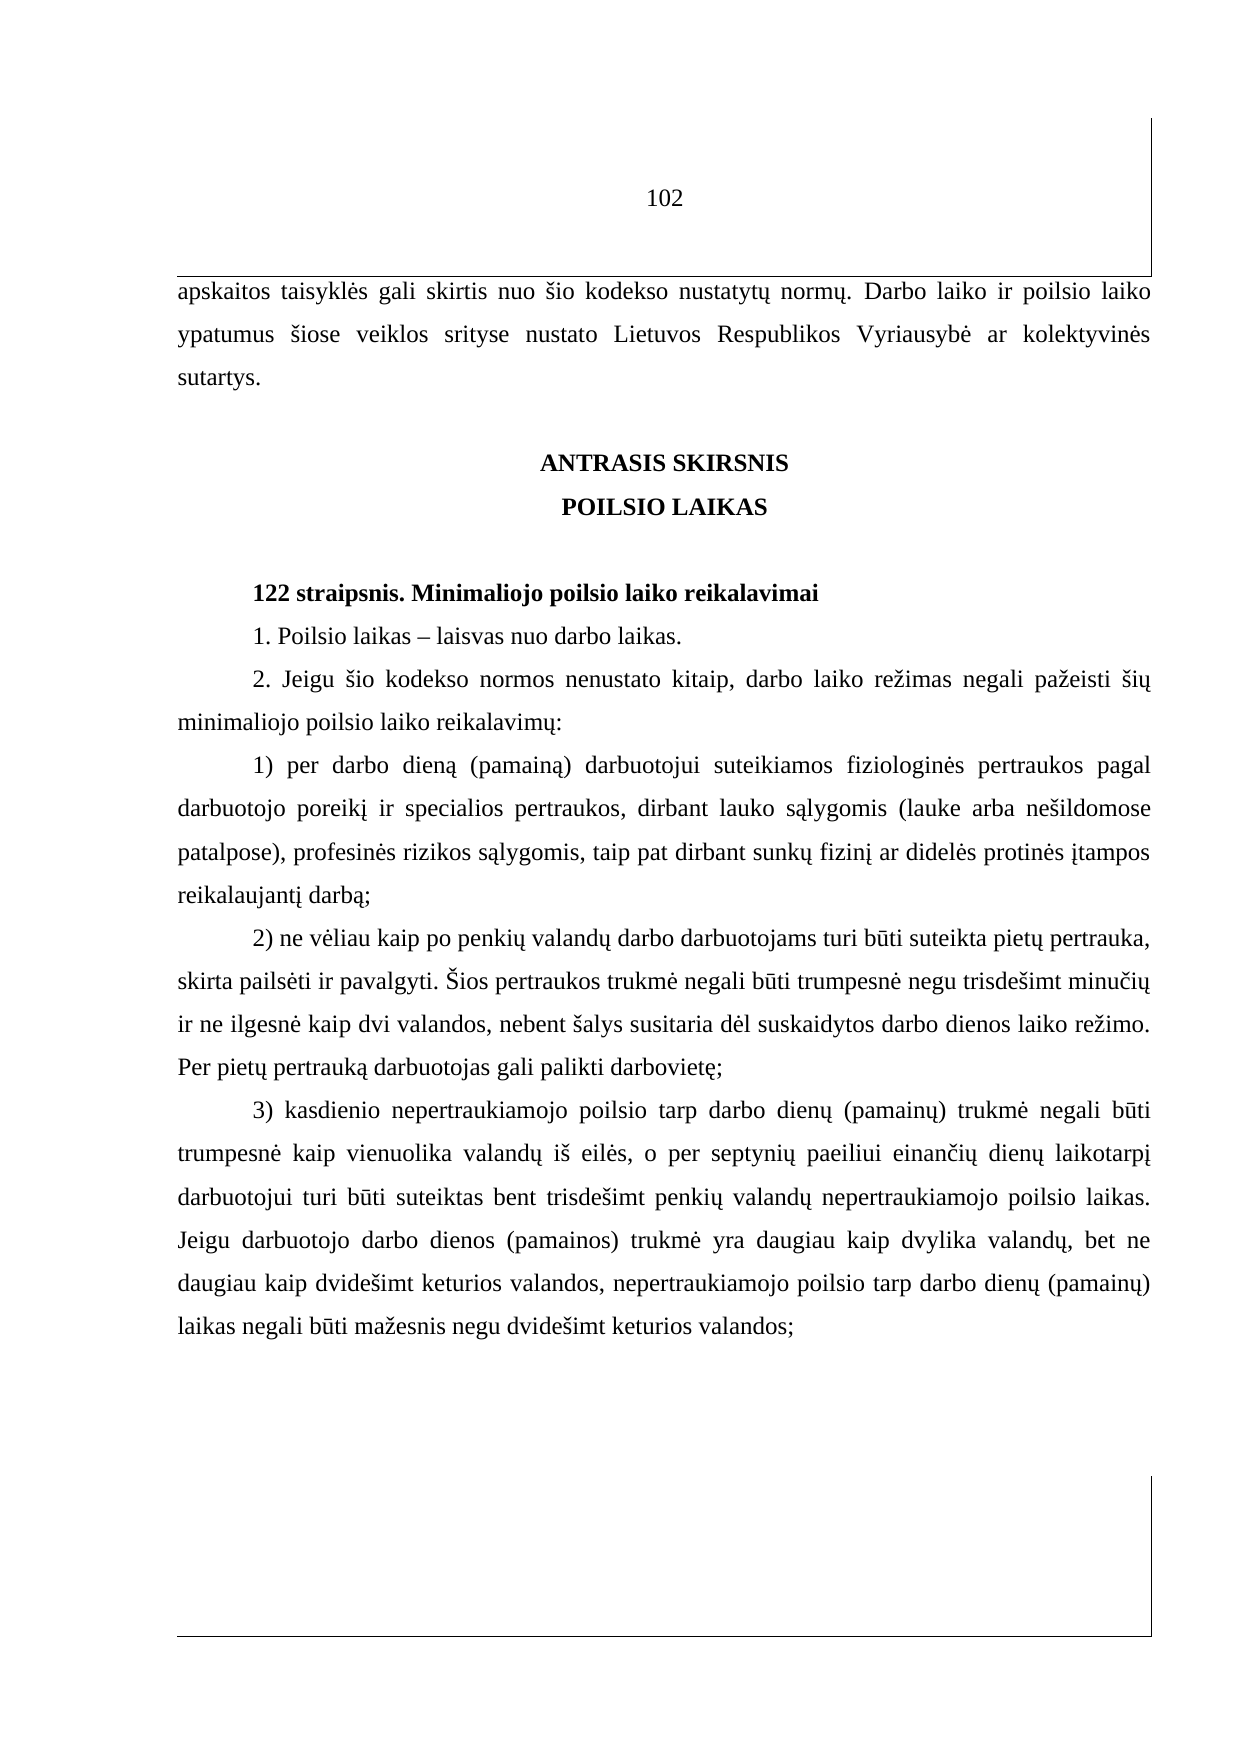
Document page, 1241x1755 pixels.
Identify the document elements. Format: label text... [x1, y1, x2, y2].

text POILSIO LAIKAS [177, 492, 1152, 520]
text 2. Jeigu šio kodekso normos nenustato kitaip, darbo laiko režimas negali pažeisti šių minimaliojo poilsio laiko reikalavimų: [177, 664, 1152, 736]
text 2) ne vėliau kaip po penkių valandų darbo darbuotojams turi būti suteikta pietų pertrauka, skirta pailsėti ir pavalgyti. Šios pertraukos trukmė negali būti trumpesnė negu trisdešimt minučių ir ne ilgesnė kaip dvi valandos, nebent šalys susitaria dėl suskaidytos darbo dienos laiko režimo. Per pietų pertrauką darbuotojas gali palikti darbovietę; [177, 923, 1152, 1081]
text 1) per darbo dieną (pamainą) darbuotojui suteikiamos fiziologinės pertraukos pagal darbuotojo poreikį ir specialios pertraukos, dirbant lauko sąlygomis (lauke arba nešildomose patalpose), profesinės rizikos sąlygomis, taip pat dirbant sunkų fizinį ar didelės protinės įtampos reikalaujantį darbą; [177, 750, 1152, 908]
text ANTRASIS SKIRSNIS [177, 448, 1152, 477]
subtitle 122 straipsnis. Minimaliojo poilsio laiko reikalavimai [177, 578, 1152, 607]
text apskaitos taisyklės gali skirtis nuo šio kodekso nustatytų normų. Darbo laiko ir poilsio laiko ypatumus šiose veiklos srityse nustato Lietuvos Respublikos Vyriausybė ar kolektyvinės sutartys. [177, 276, 1152, 391]
text 3) kasdienio nepertraukiamojo poilsio tarp darbo dienų (pamainų) trukmė negali būti trumpesnė kaip vienuolika valandų iš eilės, o per septynių paeiliui einančių dienų laikotarpį darbuotojui turi būti suteiktas bent trisdešimt penkių valandų nepertraukiamojo poilsio laikas. Jeigu darbuotojo darbo dienos (pamainos) trukmė yra daugiau kaip dvylika valandų, bet ne daugiau kaip dvidešimt keturios valandos, nepertraukiamojo poilsio tarp darbo dienų (pamainų) laikas negali būti mažesnis negu dvidešimt keturios valandos; [177, 1095, 1152, 1340]
text 1. Poilsio laikas – laisvas nuo darbo laikas. [177, 621, 1152, 650]
